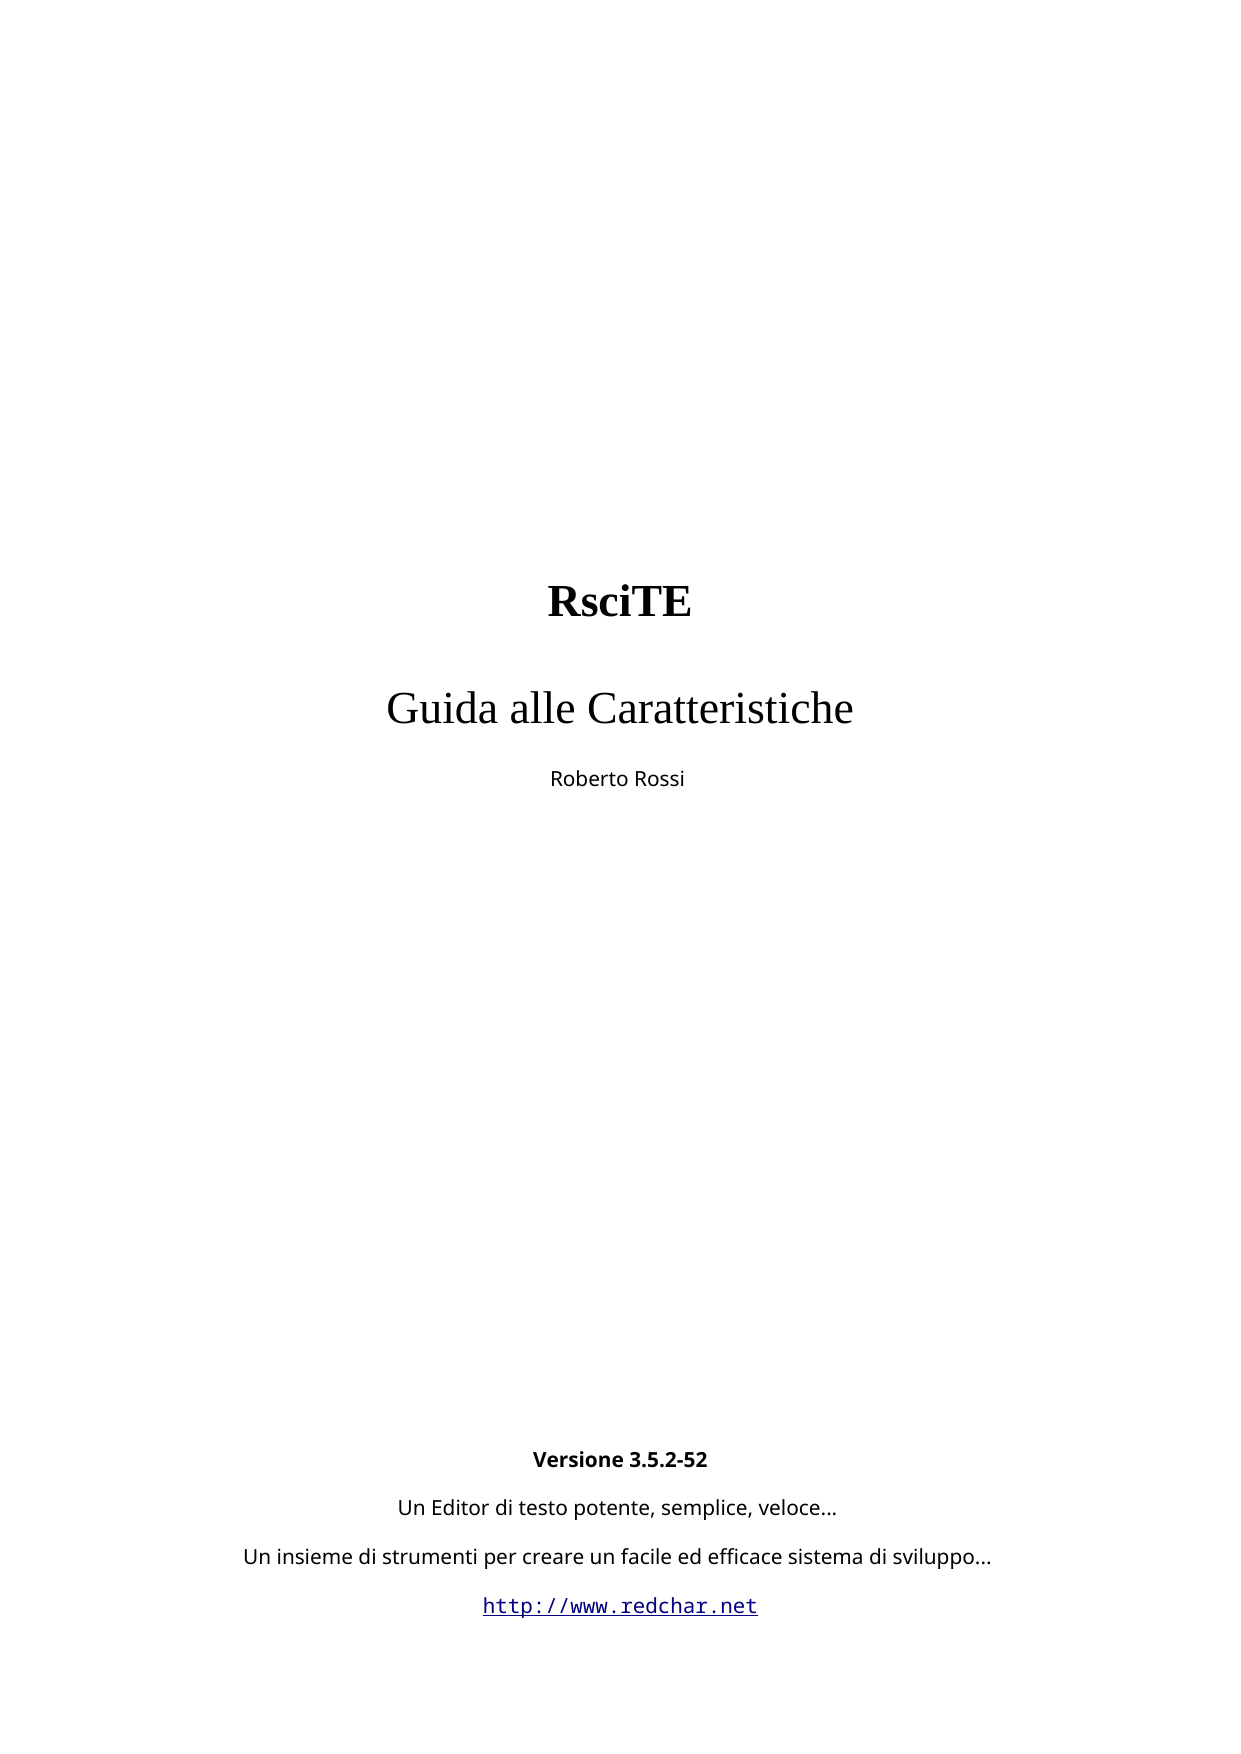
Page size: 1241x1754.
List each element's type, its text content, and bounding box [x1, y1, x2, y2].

text Versione 3.5.2-52 [150, 1445, 1090, 1473]
title Guida alle Caratteristiche [150, 681, 1090, 734]
text Un Editor di testo potente, semplice, veloce... [150, 1493, 1090, 1522]
text Un insieme di strumenti per creare un facile ed efficace sistema di sviluppo... [150, 1542, 1090, 1571]
text http://www.redchar.net [150, 1591, 1090, 1619]
text Roberto Rossi [150, 764, 1090, 792]
title RsciTE [150, 573, 1090, 626]
